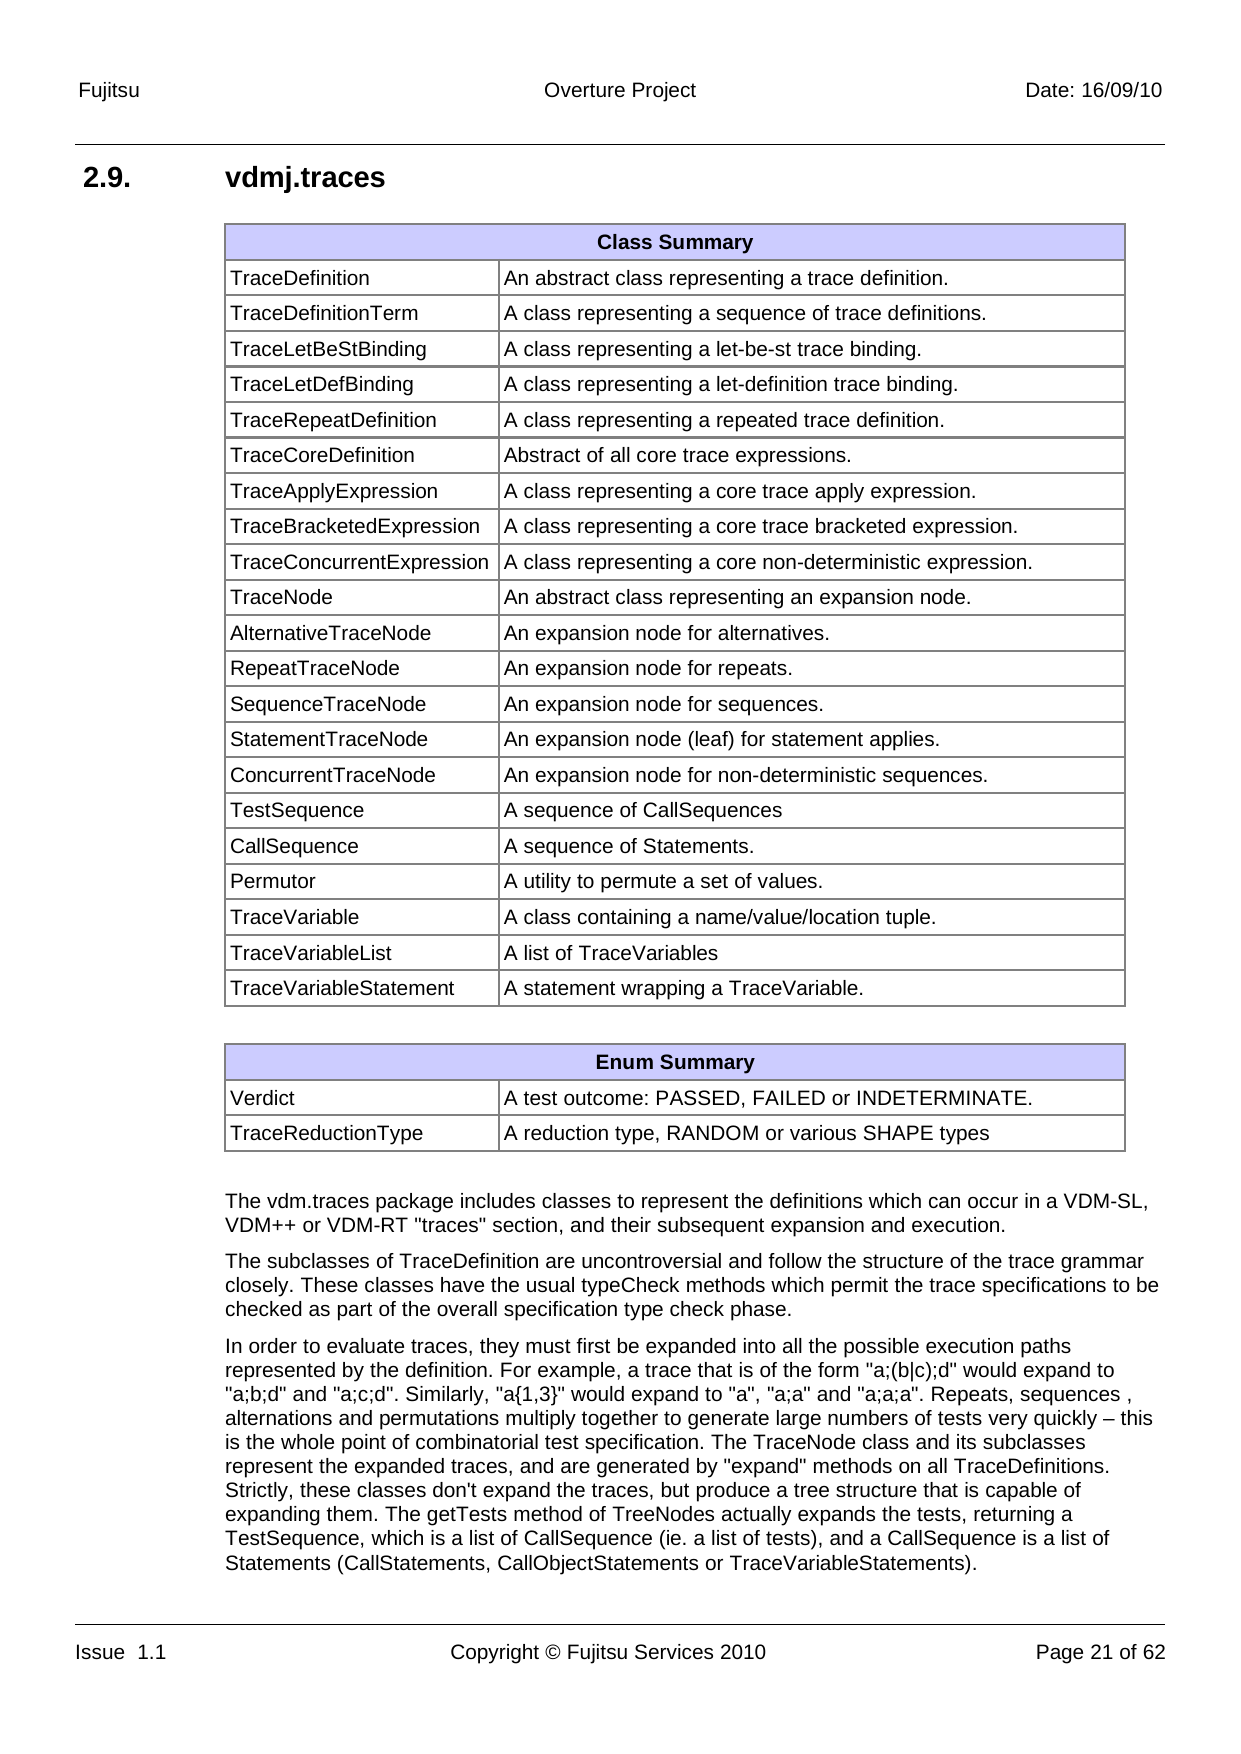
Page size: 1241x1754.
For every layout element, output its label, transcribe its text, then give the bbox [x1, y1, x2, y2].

table_cell A class representing a core non-deterministic expression. [500, 545, 1124, 578]
table_cell TraceVariable [226, 900, 498, 934]
table_cell TraceVariableStatement [226, 971, 498, 1005]
table_cell TraceBracketedExpression [226, 510, 498, 543]
table_cell A class representing a core trace apply expression. [500, 474, 1124, 507]
table_cell A statement wrapping a TraceVariable. [500, 971, 1124, 1005]
table_cell An expansion node (leaf) for statement applies. [500, 723, 1124, 756]
table_cell Verdict [226, 1081, 498, 1114]
table_cell StatementTraceNode [226, 723, 498, 756]
table_cell A test outcome: PASSED, FAILED or INDETERMINATE. [500, 1081, 1124, 1114]
table_cell A class containing a name/value/location tuple. [500, 900, 1124, 934]
table_cell A list of TraceVariables [500, 936, 1124, 969]
table_cell An expansion node for non-deterministic sequences. [500, 758, 1124, 792]
table_cell A sequence of CallSequences [500, 794, 1124, 827]
table_cell Abstract of all core trace expressions. [500, 439, 1124, 472]
table_cell TraceLetBeStBinding [226, 332, 498, 365]
table_cell TraceNode [226, 581, 498, 614]
table_cell An abstract class representing an expansion node. [500, 581, 1124, 614]
table_cell CallSequence [226, 829, 498, 863]
table_cell A sequence of Statements. [500, 829, 1124, 863]
table_cell TraceRepeatDefinition [226, 403, 498, 436]
table_cell TraceApplyExpression [226, 474, 498, 507]
table_cell An expansion node for sequences. [500, 687, 1124, 721]
table_cell TraceCoreDefinition [226, 439, 498, 472]
table_cell SequenceTraceNode [226, 687, 498, 721]
text The subclasses of TraceDefinition are uncontroversial and follow the structure of the trace grammar closely. These classes have the usual typeCheck methods which permit the trace specifications to be checked as part of the overall specification type check phase. [225, 1249, 1165, 1321]
table_cell A utility to permute a set of values. [500, 865, 1124, 898]
table_cell An expansion node for repeats. [500, 652, 1124, 685]
table_cell A class representing a let-definition trace binding. [500, 368, 1124, 401]
table_cell TraceReductionType [226, 1116, 498, 1150]
table_cell A class representing a core trace bracketed expression. [500, 510, 1124, 543]
table_cell AlternativeTraceNode [226, 616, 498, 649]
table_cell TraceConcurrentExpression [226, 545, 498, 578]
text The vdm.traces package includes classes to represent the definitions which can occur in a VDM-SL, VDM++ or VDM-RT "traces" section, and their subsequent expansion and execution. [225, 1188, 1165, 1237]
table_cell RepeatTraceNode [226, 652, 498, 685]
table_cell An expansion node for alternatives. [500, 616, 1124, 649]
table_cell Permutor [226, 865, 498, 898]
table_cell A class representing a sequence of trace definitions. [500, 296, 1124, 330]
table_cell An abstract class representing a trace definition. [500, 261, 1124, 294]
subtitle vdmj.traces [75, 160, 1165, 193]
table_header Enum Summary [226, 1045, 1124, 1079]
table_header Class Summary [226, 225, 1124, 259]
table_cell A class representing a let-be-st trace binding. [500, 332, 1124, 365]
table_cell A reduction type, RANDOM or various SHAPE types [500, 1116, 1124, 1150]
table_cell TraceDefinitionTerm [226, 296, 498, 330]
text In order to evaluate traces, they must first be expanded into all the possible execution paths represented by the definition. For example, a trace that is of the form "a;(b|c);d" would expand to "a;b;d" and "a;c;d". Similarly, "a{1,3}" would expand to "a", "a;a" and "a;a;a". Repeats, sequences , alternations and permutations multiply together to generate large numbers of tests very quickly – this is the whole point of combinatorial test specification. The TraceNode class and its subclasses represent the expanded traces, and are generated by "expand" methods on all TraceDefinitions. Strictly, these classes don't expand the traces, but produce a tree structure that is capable of expanding them. The getTests method of TreeNodes actually expands the tests, returning a TestSequence, which is a list of CallSequence (ie. a list of tests), and a CallSequence is a list of Statements (CallStatements, CallObjectStatements or TraceVariableStatements). [225, 1334, 1165, 1574]
table_cell ConcurrentTraceNode [226, 758, 498, 792]
table_cell A class representing a repeated trace definition. [500, 403, 1124, 436]
table_cell TestSequence [226, 794, 498, 827]
table_cell TraceLetDefBinding [226, 368, 498, 401]
table_cell TraceVariableList [226, 936, 498, 969]
table_cell TraceDefinition [226, 261, 498, 294]
